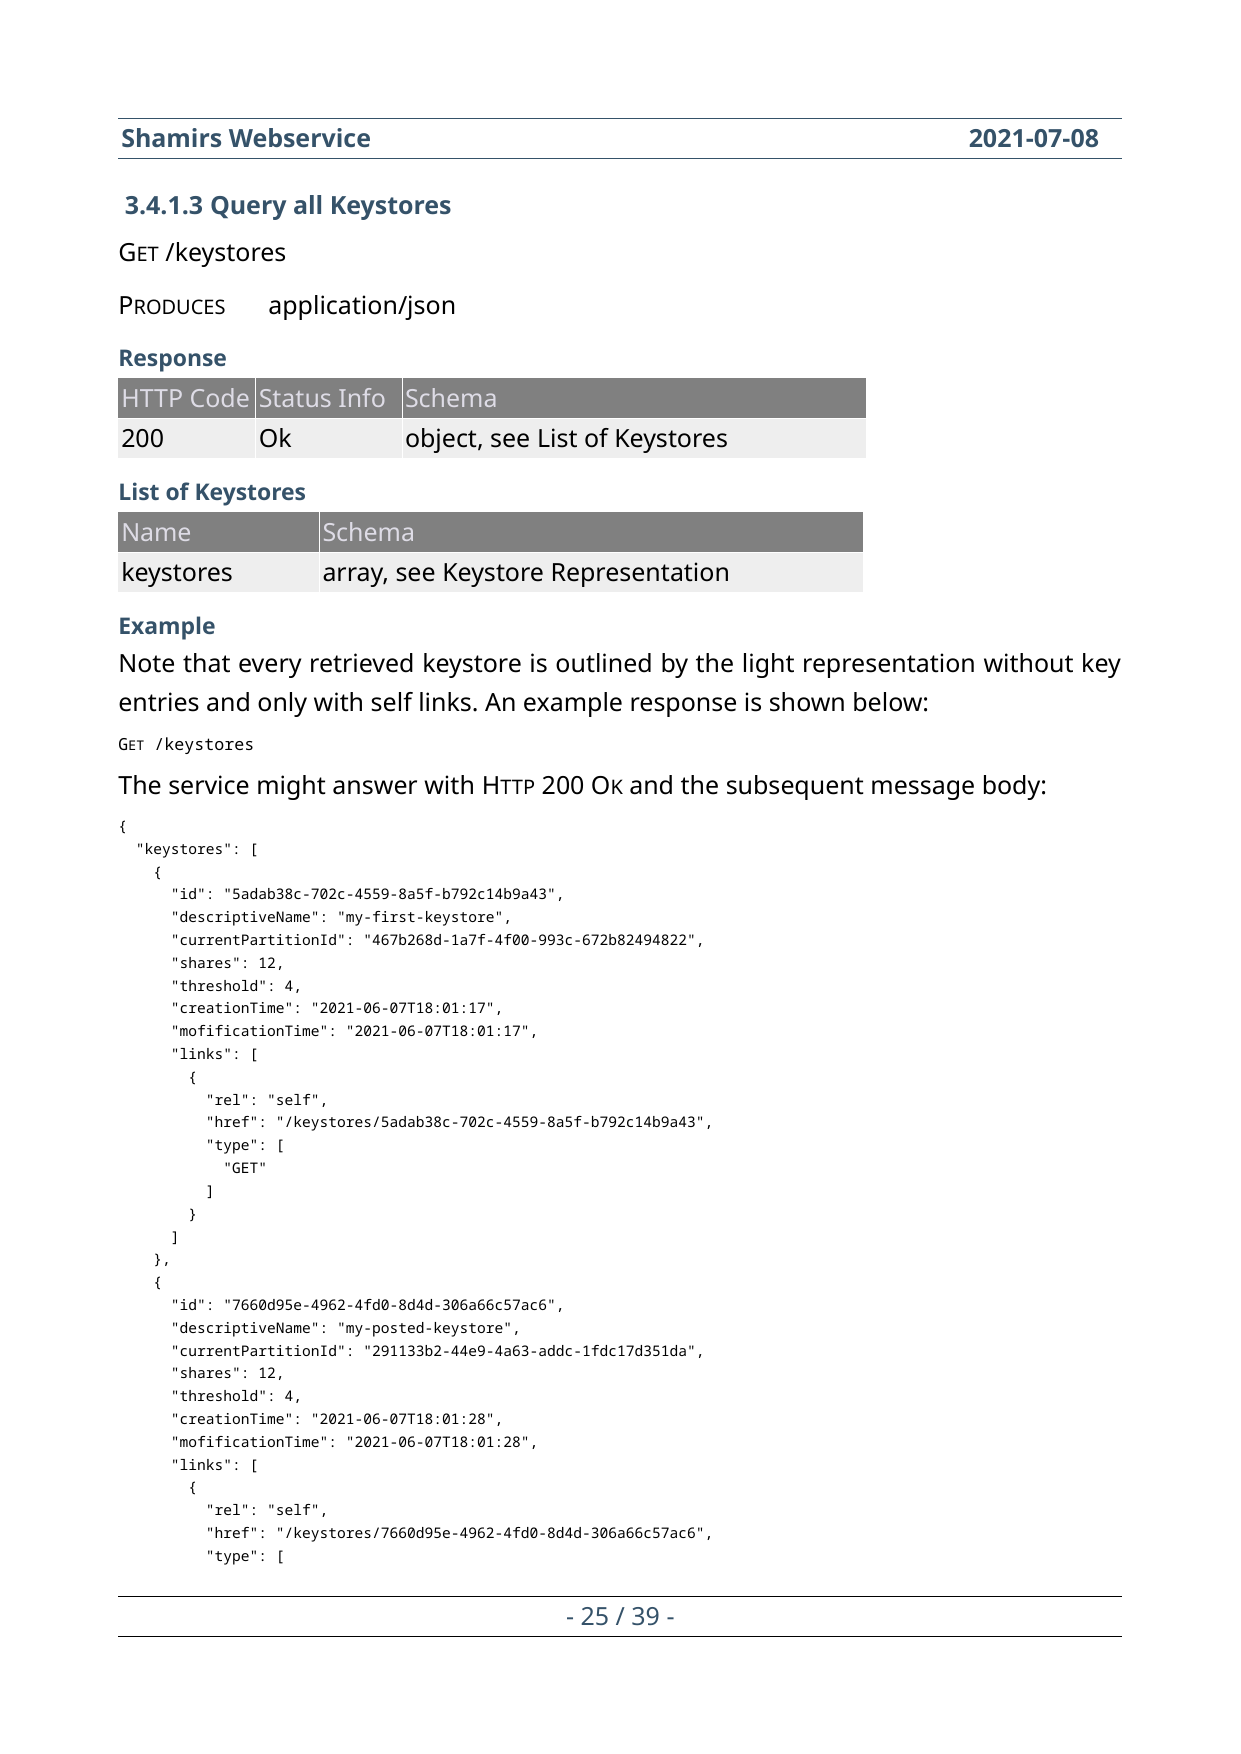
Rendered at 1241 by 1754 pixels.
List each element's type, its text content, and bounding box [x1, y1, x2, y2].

text { [118, 816, 1122, 836]
table_header HTTP Code [118, 378, 255, 418]
text "threshold": 4, [118, 1386, 1122, 1406]
text }, [118, 1249, 1122, 1269]
text { [118, 861, 1122, 881]
text "keystores": [ [118, 838, 1122, 858]
text "threshold": 4, [118, 975, 1122, 995]
text "currentPartitionId": "291133b2-44e9-4a63-addc-1fdc17d351da", [118, 1340, 1122, 1360]
text "href": "/keystores/7660d95e-4962-4fd0-8d4d-306a66c57ac6", [118, 1523, 1122, 1543]
text Get /keystores [118, 234, 1122, 268]
text "href": "/keystores/5adab38c-702c-4559-8a5f-b792c14b9a43", [118, 1112, 1122, 1132]
text "creationTime": "2021-06-07T18:01:28", [118, 1409, 1122, 1429]
text "shares": 12, [118, 953, 1122, 972]
table_header Status Info [256, 378, 402, 418]
text Response [118, 342, 1122, 373]
text "type": [ [118, 1546, 1122, 1566]
text "GET" [118, 1158, 1122, 1178]
subtitle Query all Keystores [118, 188, 1122, 222]
text { [118, 1272, 1122, 1292]
table_cell array, see Keystore Representation [320, 553, 863, 592]
table_header Schema [320, 512, 863, 552]
text "shares": 12, [118, 1363, 1122, 1383]
table_cell 200 [118, 419, 255, 458]
table_cell Ok [256, 419, 402, 458]
text "type": [ [118, 1135, 1122, 1155]
text "id": "7660d95e-4962-4fd0-8d4d-306a66c57ac6", [118, 1295, 1122, 1315]
text { [118, 1477, 1122, 1497]
text "id": "5adab38c-702c-4559-8a5f-b792c14b9a43", [118, 884, 1122, 904]
text "descriptiveName": "my-posted-keystore", [118, 1318, 1122, 1337]
table_cell keystores [118, 553, 319, 592]
text "mofificationTime": "2021-06-07T18:01:17", [118, 1021, 1122, 1041]
text "descriptiveName": "my-first-keystore", [118, 907, 1122, 927]
text "rel": "self", [118, 1500, 1122, 1520]
text } [118, 1203, 1122, 1223]
text Get /keystores [118, 733, 1122, 756]
text Note that every retrieved keystore is outlined by the light representation without key entries and only with self links. An example response is shown below: [118, 646, 1122, 719]
text Example [118, 610, 1122, 641]
text Produces application/json [118, 288, 1122, 322]
text "links": [ [118, 1454, 1122, 1474]
text List of Keystores [118, 476, 1122, 507]
text The service might answer with Http 200 Ok and the subsequent message body: [118, 768, 1122, 802]
table_header Name [118, 512, 319, 552]
text "creationTime": "2021-06-07T18:01:17", [118, 998, 1122, 1018]
text ] [118, 1226, 1122, 1246]
text "mofificationTime": "2021-06-07T18:01:28", [118, 1432, 1122, 1452]
text "links": [ [118, 1044, 1122, 1064]
text "rel": "self", [118, 1089, 1122, 1109]
text "currentPartitionId": "467b268d-1a7f-4f00-993c-672b82494822", [118, 930, 1122, 950]
text { [118, 1067, 1122, 1087]
text ] [118, 1181, 1122, 1201]
table_cell object, see List of Keystores [403, 419, 866, 458]
table_header Schema [403, 378, 866, 418]
